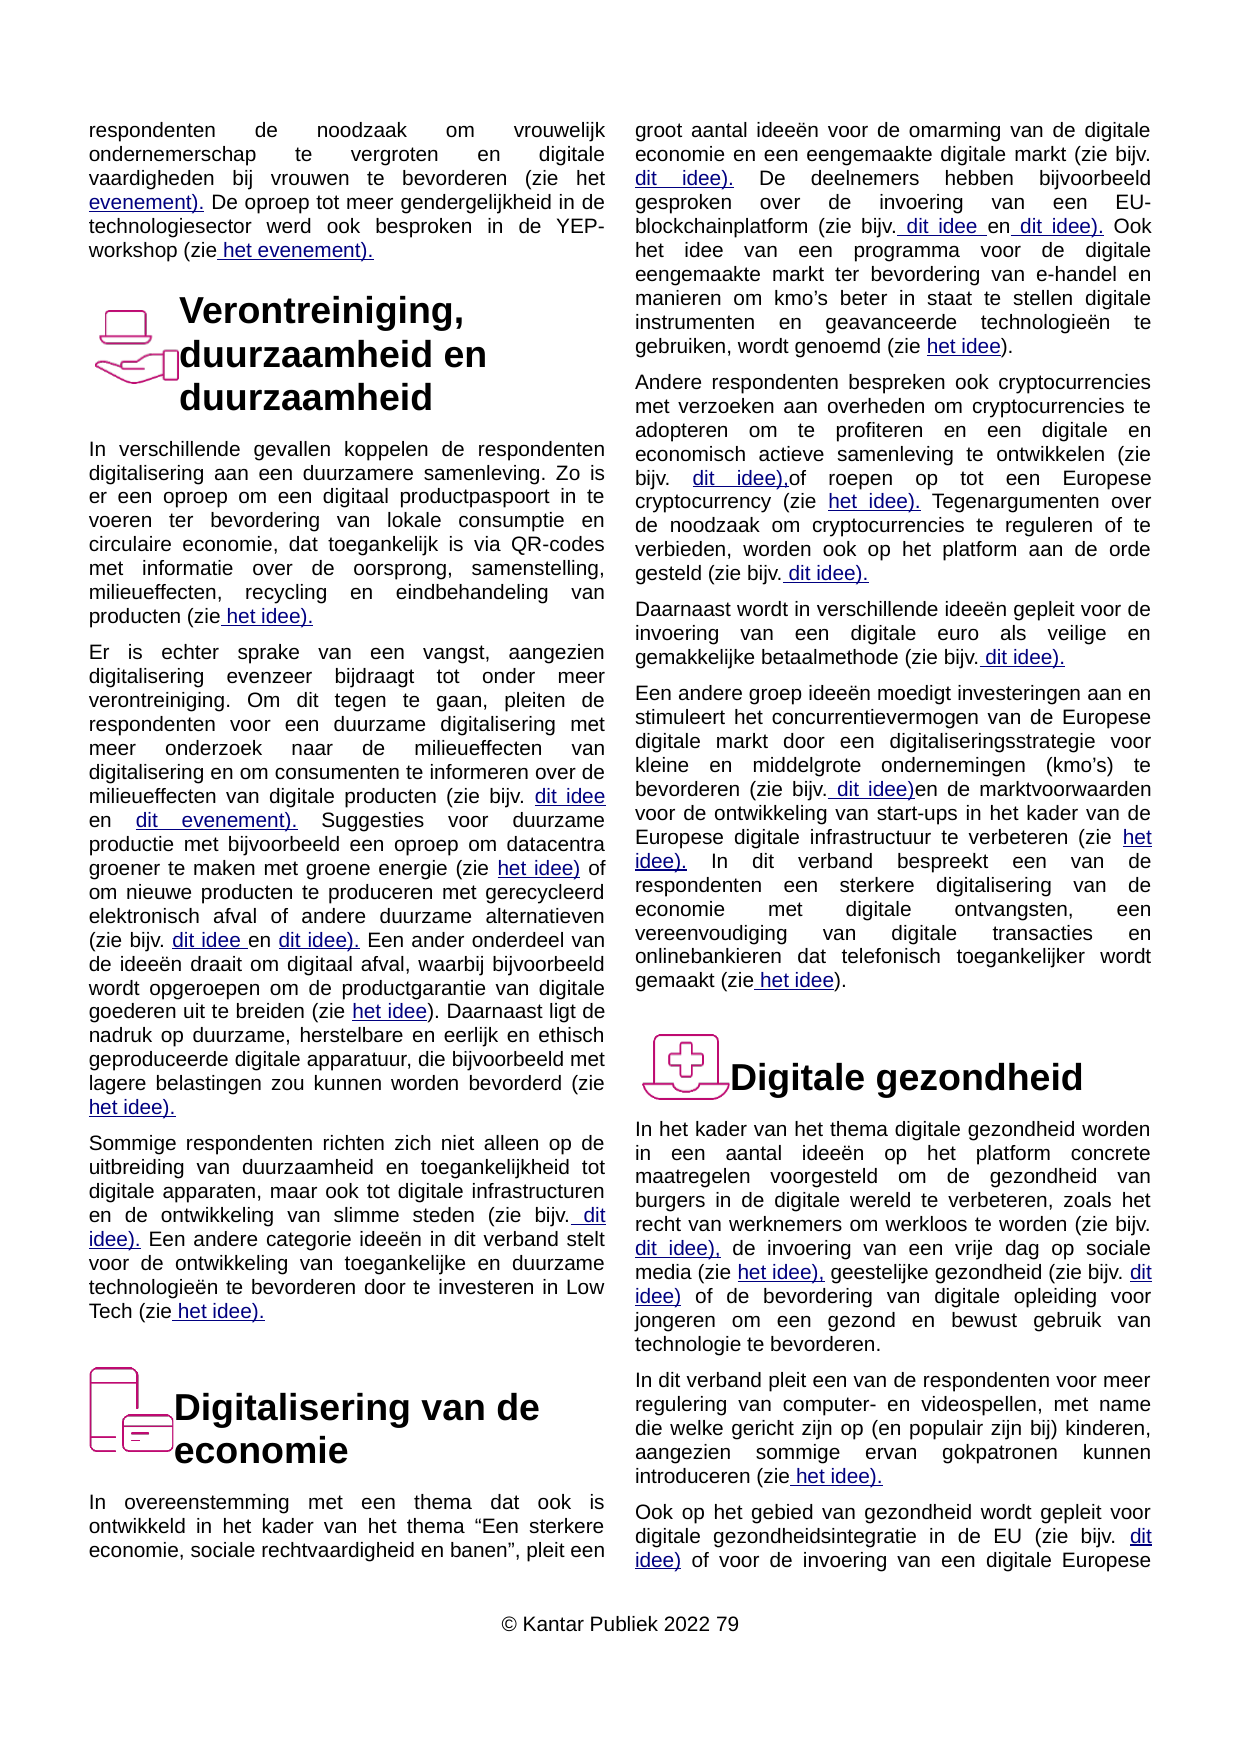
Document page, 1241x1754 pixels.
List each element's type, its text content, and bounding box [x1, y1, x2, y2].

text Andere respondenten bespreken ook cryptocurrencies met verzoeken aan overheden om cryptocurrencies te adopteren om te profiteren en een digitale en economisch actieve samenleving te ontwikkelen (zie bijv. dit idee),of roepen op tot een Europese cryptocurrency (zie het idee). Tegenargumenten over de noodzaak om cryptocurrencies te reguleren of te verbieden, worden ook op het platform aan de orde gesteld (zie bijv. dit idee). [635, 369, 1152, 585]
text In verschillende gevallen koppelen de respondenten digitalisering aan een duurzamere samenleving. Zo is er een oproep om een digitaal productpaspoort in te voeren ter bevordering van lokale consumptie en circulaire economie, dat toegankelijk is via QR-codes met informatie over de oorsprong, samenstelling, milieueffecten, recycling en eindbehandeling van producten (zie het idee). [88, 436, 605, 628]
text Sommige respondenten richten zich niet alleen op de uitbreiding van duurzaamheid en toegankelijkheid tot digitale apparaten, maar ook tot digitale infrastructuren en de ontwikkeling van slimme steden (zie bijv. dit idee). Een andere categorie ideeën in dit verband stelt voor de ontwikkeling van toegankelijke en duurzame technologieën te bevorderen door te investeren in Low Tech (zie het idee). [88, 1131, 605, 1323]
picture [642, 1034, 730, 1100]
picture [95, 310, 179, 384]
text In overeenstemming met een thema dat ook is ontwikkeld in het kader van het thema “Een sterkere economie, sociale rechtvaardigheid en banen”, pleit een [88, 1490, 605, 1562]
text respondenten de noodzaak om vrouwelijk ondernemerschap te vergroten en digitale vaardigheden bij vrouwen te bevorderen (zie het evenement). De oproep tot meer gendergelijkheid in de technologiesector werd ook besproken in de YEP-workshop (zie het evenement). [88, 118, 605, 262]
text In het kader van het thema digitale gezondheid worden in een aantal ideeën op het platform concrete maatregelen voorgesteld om de gezondheid van burgers in de digitale wereld te verbeteren, zoals het recht van werknemers om werkloos te worden (zie bijv. dit idee), de invoering van een vrije dag op sociale media (zie het idee), geestelijke gezondheid (zie bijv. dit idee) of de bevordering van digitale opleiding voor jongeren om een gezond en bewust gebruik van technologie te bevorderen. [635, 1116, 1152, 1356]
text Ook op het gebied van gezondheid wordt gepleit voor digitale gezondheidsintegratie in de EU (zie bijv. dit idee) of voor de invoering van een digitale Europese [635, 1499, 1152, 1571]
text groot aantal ideeën voor de omarming van de digitale economie en een eengemaakte digitale markt (zie bijv. dit idee). De deelnemers hebben bijvoorbeeld gesproken over de invoering van een EU-blockchainplatform (zie bijv. dit idee en dit idee). Ook het idee van een programma voor de digitale eengemaakte markt ter bevordering van e-handel en manieren om kmo’s beter in staat te stellen digitale instrumenten en geavanceerde technologieën te gebruiken, wordt genoemd (zie het idee). [635, 118, 1152, 358]
subtitle Digitalisering van de economie [88, 1452, 605, 1472]
text In dit verband pleit een van de respondenten voor meer regulering van computer- en videospellen, met name die welke gericht zijn op (en populair zijn bij) kinderen, aangezien sommige ervan gokpatronen kunnen introduceren (zie het idee). [635, 1368, 1152, 1488]
subtitle Verontreiniging, duurzaamheid en duurzaamheid [88, 289, 605, 418]
text Er is echter sprake van een vangst, aangezien digitalisering evenzeer bijdraagt tot onder meer verontreiniging. Om dit tegen te gaan, pleiten de respondenten voor een duurzame digitalisering met meer onderzoek naar de milieueffecten van digitalisering en om consumenten te informeren over de milieueffecten van digitale producten (zie bijv. dit idee en dit evenement). Suggesties voor duurzame productie met bijvoorbeeld een oproep om datacentra groener te maken met groene energie (zie het idee) of om nieuwe producten te produceren met gerecycleerd elektronisch afval of andere duurzame alternatieven (zie bijv. dit idee en dit idee). Een ander onderdeel van de ideeën draait om digitaal afval, waarbij bijvoorbeeld wordt opgeroepen om de productgarantie van digitale goederen uit te breiden (zie het idee). Daarnaast ligt de nadruk op duurzame, herstelbare en eerlijk en ethisch geproduceerde digitale apparatuur, die bijvoorbeeld met lagere belastingen zou kunnen worden bevorderd (zie het idee). [88, 640, 605, 1119]
picture [89, 1367, 174, 1452]
text Daarnaast wordt in verschillende ideeën gepleit voor de invoering van een digitale euro als veilige en gemakkelijke betaalmethode (zie bijv. dit idee). [635, 597, 1152, 669]
text Een andere groep ideeën moedigt investeringen aan en stimuleert het concurrentievermogen van de Europese digitale markt door een digitaliseringsstrategie voor kleine en middelgrote ondernemingen (kmo’s) te bevorderen (zie bijv. dit idee)en de marktvoorwaarden voor de ontwikkeling van start-ups in het kader van de Europese digitale infrastructuur te verbeteren (zie het idee). In dit verband bespreekt een van de respondenten een sterkere digitalisering van de economie met digitale ontvangsten, een vereenvoudiging van digitale transacties en onlinebankieren dat telefonisch toegankelijker wordt gemaakt (zie het idee). [635, 681, 1152, 992]
subtitle Digitale gezondheid [730, 1055, 1152, 1098]
